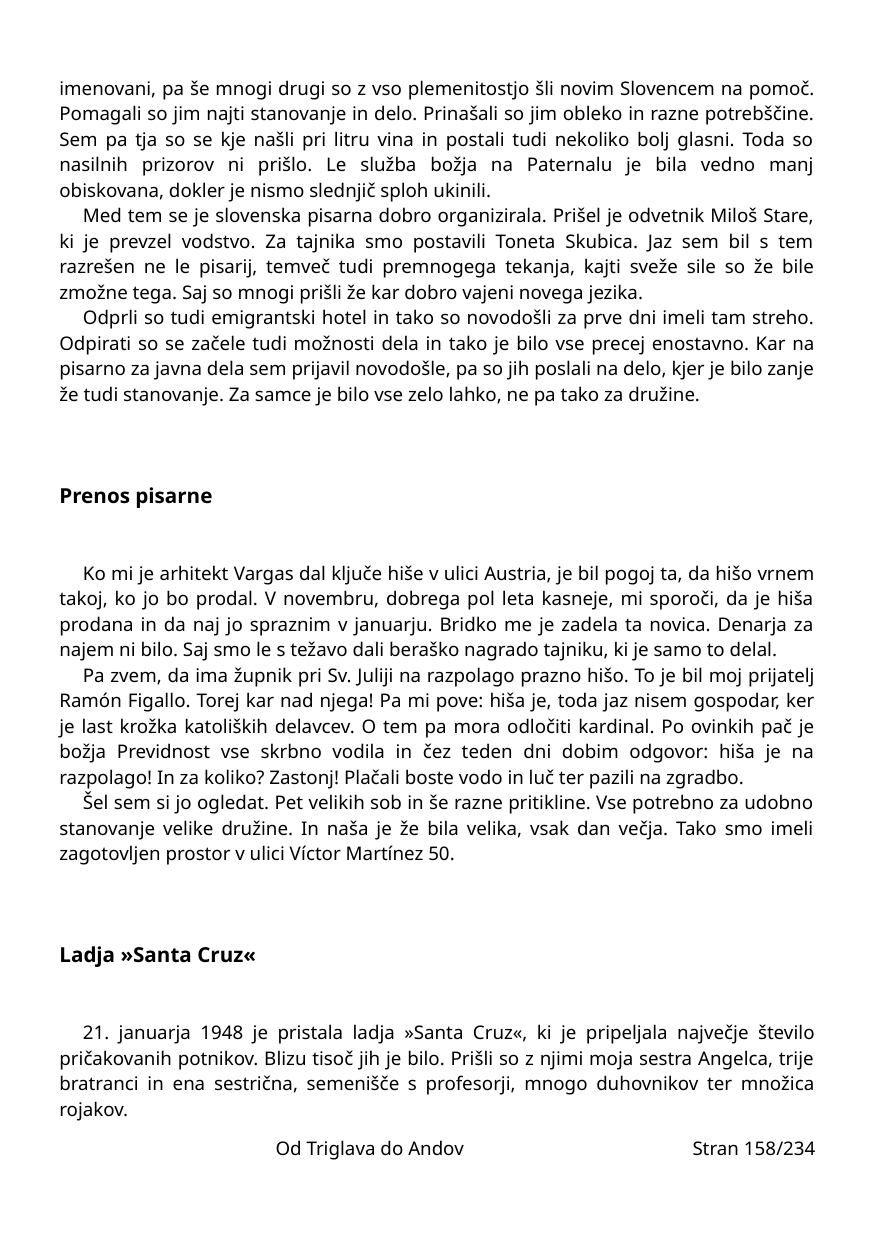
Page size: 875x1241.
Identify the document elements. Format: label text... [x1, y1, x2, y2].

text Pa zvem, da ima župnik pri Sv. Juliji na razpolago prazno hišo. To je bil moj prijatelj Ramón Figallo. Torej kar nad njega! Pa mi pove: hiša je, toda jaz nisem gospodar, ker je last krožka katoliških delavcev. O tem pa mora odločiti kardinal. Po ovinkih pač je božja Previdnost vse skrbno vodila in čez teden dni dobim odgovor: hiša je na razpolago! In za koliko? Zastonj! Plačali boste vodo in luč ter pazili na zgradbo. [59, 662, 815, 789]
subtitle Prenos pisarne [59, 458, 815, 509]
text 21. januarja 1948 je pristala ladja »Santa Cruz«, ki je pripeljala največje število pričakovanih potnikov. Blizu tisoč jih je bilo. Prišli so z njimi moja sestra Angelca, trije bratranci in ena sestrična, semenišče s profesorji, mnogo duhovnikov ter množica rojakov. [59, 1019, 815, 1121]
text Odprli so tudi emigrantski hotel in tako so novodošli za prve dni imeli tam streho. Odpirati so se začele tudi možnosti dela in tako je bilo vse precej enostavno. Kar na pisarno za javna dela sem prijavil novodošle, pa so jih poslali na delo, kjer je bilo zanje že tudi stanovanje. Za samce je bilo vse zelo lahko, ne pa tako za družine. [59, 305, 815, 407]
text Ko mi je arhitekt Vargas dal ključe hiše v ulici Austria, je bil pogoj ta, da hišo vrnem takoj, ko jo bo prodal. V novembru, dobrega pol leta kasneje, mi sporoči, da je hiša prodana in da naj jo spraznim v januarju. Bridko me je zadela ta novica. Denarja za najem ni bilo. Saj smo le s težavo dali beraško nagrado tajniku, ki je samo to delal. [59, 560, 815, 662]
subtitle Ladja »Santa Cruz« [59, 917, 815, 969]
text Šel sem si jo ogledat. Pet velikih sob in še razne pritikline. Vse potrebno za udobno stanovanje velike družine. In naša je že bila velika, vsak dan večja. Tako smo imeli zagotovljen prostor v ulici Víctor Martínez 50. [59, 789, 815, 866]
text imenovani, pa še mnogi drugi so z vso plemenitostjo šli novim Slovencem na pomoč. Pomagali so jim najti stanovanje in delo. Prinašali so jim obleko in razne potrebščine. Sem pa tja so se kje našli pri litru vina in postali tudi nekoliko bolj glasni. Toda so nasilnih prizorov ni prišlo. Le služba božja na Paternalu je bila vedno manj obiskovana, dokler je nismo slednjič sploh ukinili. [59, 75, 815, 203]
text Med tem se je slovenska pisarna dobro organizirala. Prišel je odvetnik Miloš Stare, ki je prevzel vodstvo. Za tajnika smo postavili Toneta Skubica. Jaz sem bil s tem razrešen ne le pisarij, temveč tudi premnogega tekanja, kajti sveže sile so že bile zmožne tega. Saj so mnogi prišli že kar dobro vajeni novega jezika. [59, 203, 815, 305]
